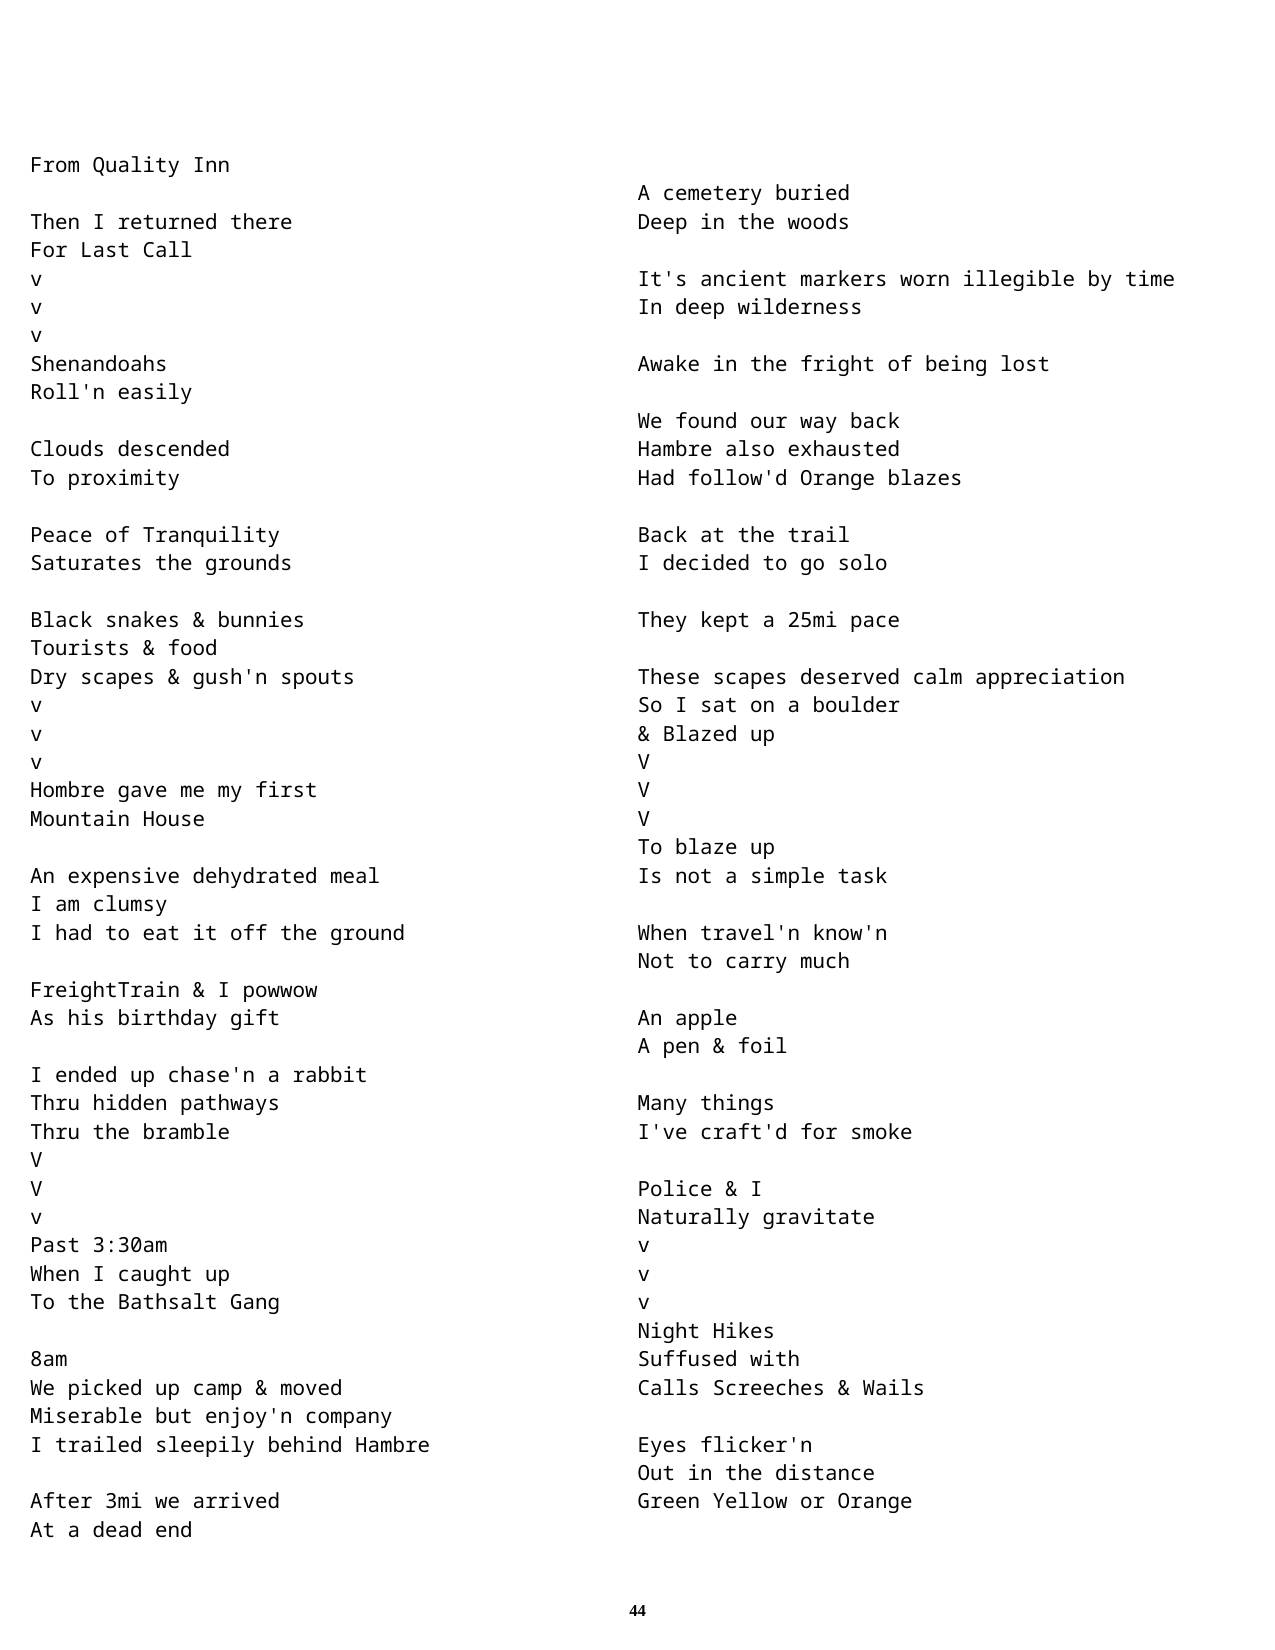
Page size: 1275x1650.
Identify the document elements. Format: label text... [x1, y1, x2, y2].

text v [30, 690, 637, 719]
text To the Bathsalt Gang [30, 1287, 637, 1316]
text v [637, 1231, 1245, 1259]
text v [30, 719, 637, 747]
text v [30, 264, 637, 292]
text v [30, 292, 637, 321]
text Roll'n easily [30, 377, 637, 406]
text v [637, 1259, 1245, 1287]
text After 3mi we arrived [30, 1487, 637, 1515]
text Night Hikes [637, 1316, 1245, 1344]
text A cemetery buried [637, 178, 1245, 207]
text Dry scapes & gush'n spouts [30, 662, 637, 690]
text Thru the bramble [30, 1117, 637, 1145]
text I am clumsy [30, 889, 637, 918]
text Then I returned there [30, 207, 637, 235]
text To blaze up [637, 832, 1245, 861]
text Many things [637, 1088, 1245, 1117]
text I had to eat it off the ground [30, 918, 637, 946]
text Calls Screeches & Wails [637, 1373, 1245, 1401]
text For Last Call [30, 235, 637, 264]
text An expensive dehydrated meal [30, 861, 637, 889]
text These scapes deserved calm appreciation [637, 662, 1245, 690]
text Green Yellow or Orange [637, 1487, 1245, 1515]
text It's ancient markers worn illegible by time [637, 264, 1245, 292]
text FreightTrain & I powwow [30, 975, 637, 1003]
text Suffused with [637, 1344, 1245, 1373]
text v [30, 1202, 637, 1231]
text Back at the trail [637, 520, 1245, 548]
text An apple [637, 1003, 1245, 1032]
text Out in the distance [637, 1458, 1245, 1487]
text Saturates the grounds [30, 548, 637, 577]
text Shenandoahs [30, 349, 637, 377]
text I've craft'd for smoke [637, 1117, 1245, 1145]
text In deep wilderness [637, 292, 1245, 321]
text When I caught up [30, 1259, 637, 1287]
text At a dead end [30, 1515, 637, 1543]
text V [30, 1174, 637, 1202]
text They kept a 25mi pace [637, 605, 1245, 633]
text Not to carry much [637, 946, 1245, 975]
text We picked up camp & moved [30, 1373, 637, 1401]
text I ended up chase'n a rabbit [30, 1060, 637, 1088]
text Hambre also exhausted [637, 434, 1245, 463]
text As his birthday gift [30, 1003, 637, 1032]
text So I sat on a boulder [637, 690, 1245, 719]
text Eyes flicker'n [637, 1430, 1245, 1458]
text 8am [30, 1344, 637, 1373]
text & Blazed up [637, 719, 1245, 747]
text Mountain House [30, 804, 637, 832]
text From Quality Inn [30, 150, 637, 178]
text To proximity [30, 463, 637, 491]
text Hombre gave me my first [30, 776, 637, 804]
text We found our way back [637, 406, 1245, 434]
text Peace of Tranquility [30, 520, 637, 548]
text v [30, 321, 637, 349]
text I decided to go solo [637, 548, 1245, 577]
text Clouds descended [30, 434, 637, 463]
text v [30, 747, 637, 776]
text V [30, 1145, 637, 1174]
text Black snakes & bunnies [30, 605, 637, 633]
text V [637, 747, 1245, 776]
text Had follow'd Orange blazes [637, 463, 1245, 491]
text I trailed sleepily behind Hambre [30, 1430, 637, 1458]
text A pen & foil [637, 1032, 1245, 1060]
text Past 3:30am [30, 1231, 637, 1259]
text Thru hidden pathways [30, 1088, 637, 1117]
text Naturally gravitate [637, 1202, 1245, 1231]
text When travel'n know'n [637, 918, 1245, 946]
text V [637, 776, 1245, 804]
text V [637, 804, 1245, 832]
text v [637, 1287, 1245, 1316]
text Miserable but enjoy'n company [30, 1401, 637, 1430]
text Deep in the woods [637, 207, 1245, 235]
text Tourists & food [30, 633, 637, 662]
text Police & I [637, 1174, 1245, 1202]
text Is not a simple task [637, 861, 1245, 889]
text Awake in the fright of being lost [637, 349, 1245, 377]
